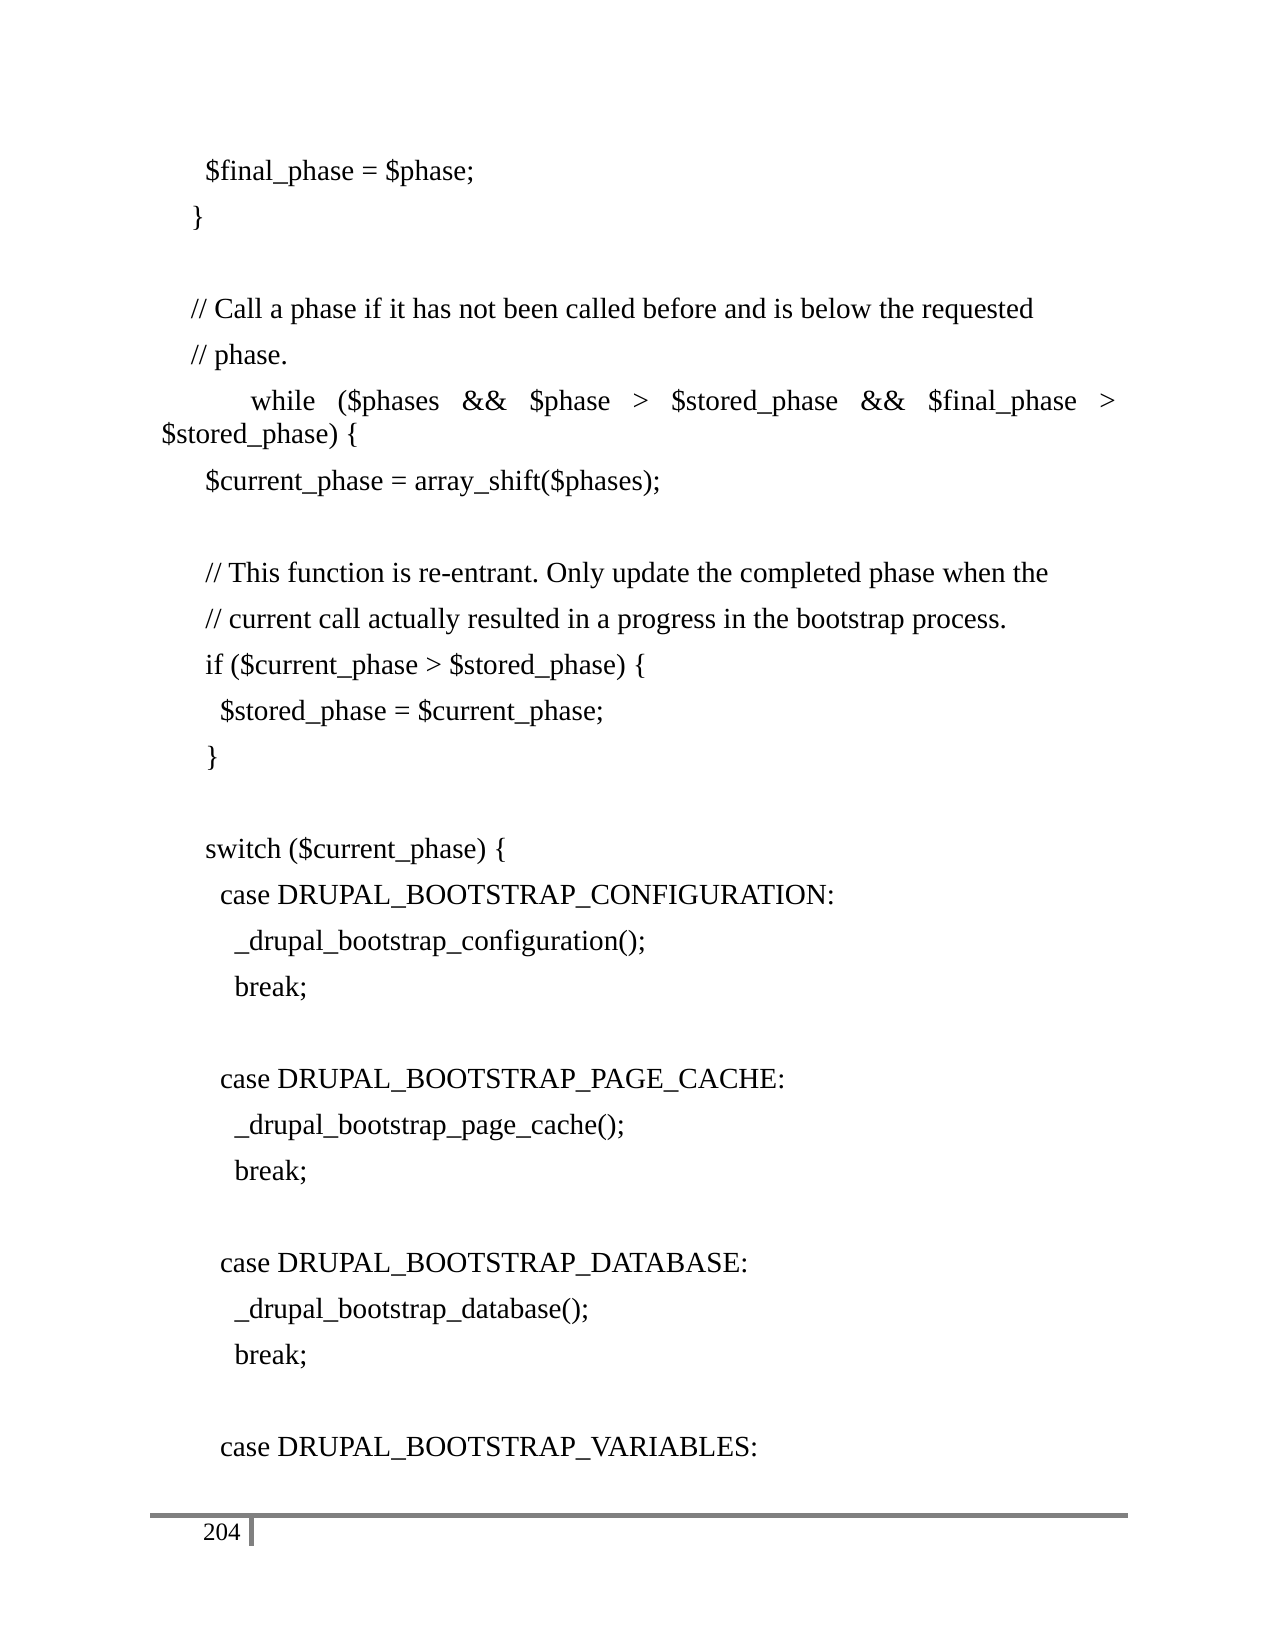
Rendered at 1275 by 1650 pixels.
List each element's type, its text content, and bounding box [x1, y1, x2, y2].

text case DRUPAL_BOOTSTRAP_PAGE_CACHE: [161, 1061, 1117, 1095]
text $current_phase = array_shift($phases); [161, 463, 1117, 496]
text $final_phase = $phase; [161, 153, 1117, 186]
text } [161, 739, 1117, 772]
text // phase. [161, 337, 1117, 371]
text _drupal_bootstrap_database(); [161, 1291, 1117, 1325]
text while ($phases && $phase > $stored_phase && $final_phase > $stored_phase) { [161, 383, 1117, 450]
text break; [161, 1153, 1117, 1187]
text switch ($current_phase) { [161, 831, 1117, 864]
text // This function is re-entrant. Only update the completed phase when the [161, 555, 1117, 588]
text // Call a phase if it has not been called before and is below the requested [161, 291, 1117, 324]
text if ($current_phase > $stored_phase) { [161, 647, 1117, 680]
text break; [161, 969, 1117, 1003]
text case DRUPAL_BOOTSTRAP_DATABASE: [161, 1245, 1117, 1279]
text _drupal_bootstrap_configuration(); [161, 923, 1117, 957]
text // current call actually resulted in a progress in the bootstrap process. [161, 601, 1117, 634]
text case DRUPAL_BOOTSTRAP_CONFIGURATION: [161, 877, 1117, 911]
text break; [161, 1337, 1117, 1371]
text } [161, 199, 1117, 232]
text case DRUPAL_BOOTSTRAP_VARIABLES: [161, 1429, 1117, 1463]
text _drupal_bootstrap_page_cache(); [161, 1107, 1117, 1141]
text $stored_phase = $current_phase; [161, 693, 1117, 726]
